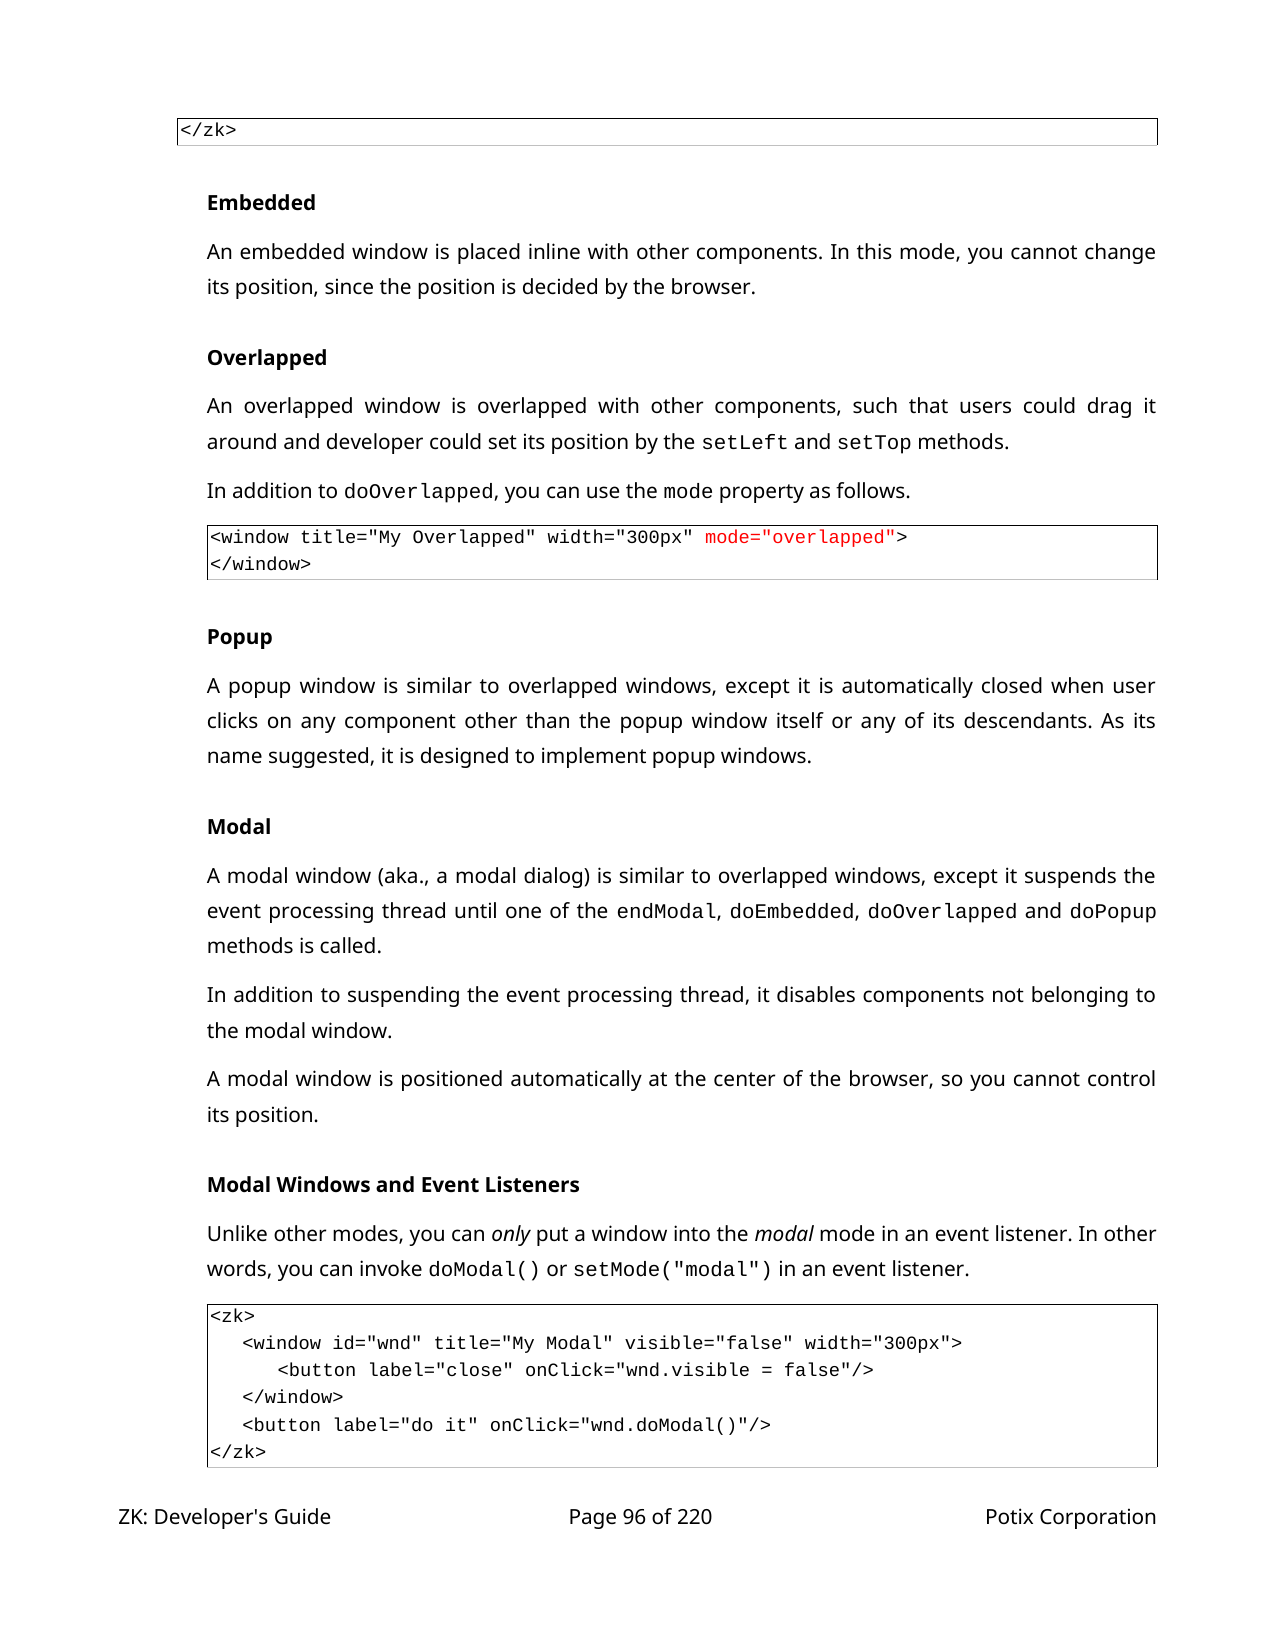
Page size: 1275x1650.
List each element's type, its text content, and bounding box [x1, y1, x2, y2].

text </zk> [208, 1440, 1157, 1467]
text A modal window (aka., a modal dialog) is similar to overlapped windows, except it suspends the event processing thread until one of the endModal, doEmbedded, doOverlapped and doPopup methods is called. [207, 861, 1157, 960]
subtitle Modal [207, 812, 1157, 840]
subtitle Modal Windows and Event Listeners [207, 1171, 1157, 1199]
text <button label="do it" onClick="wnd.doModal()"/> [208, 1412, 1157, 1437]
text An overlapped window is overlapped with other components, such that users could drag it around and developer could set its position by the setLeft and setTop methods. [207, 392, 1157, 455]
text <window title="My Overlapped" width="300px" mode="overlapped"> [208, 526, 1157, 549]
text A modal window is positioned automatically at the center of the browser, so you cannot control its position. [207, 1064, 1157, 1128]
text <zk> [208, 1305, 1157, 1328]
text </window> [208, 552, 1157, 579]
text <button label="close" onClick="wnd.visible = false"/> [208, 1358, 1157, 1382]
text Unlike other modes, you can only put a window into the modal mode in an event listener. In other words, you can invoke doModal() or setMode("modal") in an event listener. [207, 1219, 1157, 1283]
subtitle Embedded [207, 188, 1157, 216]
text A popup window is similar to overlapped windows, except it is automatically closed when user clicks on any component other than the popup window itself or any of its descendants. As its name suggested, it is designed to implement popup windows. [207, 671, 1157, 769]
subtitle Overlapped [207, 343, 1157, 371]
text </window> [208, 1385, 1157, 1409]
text An embedded window is placed inline with other components. In this mode, you cannot change its position, since the position is decided by the browser. [207, 237, 1157, 300]
text </zk> [178, 119, 1157, 145]
text <window id="wnd" title="My Modal" visible="false" width="300px"> [208, 1331, 1157, 1355]
text In addition to doOverlapped, you can use the mode property as follows. [207, 476, 1157, 504]
text In addition to suspending the event processing thread, it disables components not belonging to the modal window. [207, 981, 1157, 1044]
subtitle Popup [207, 622, 1157, 650]
